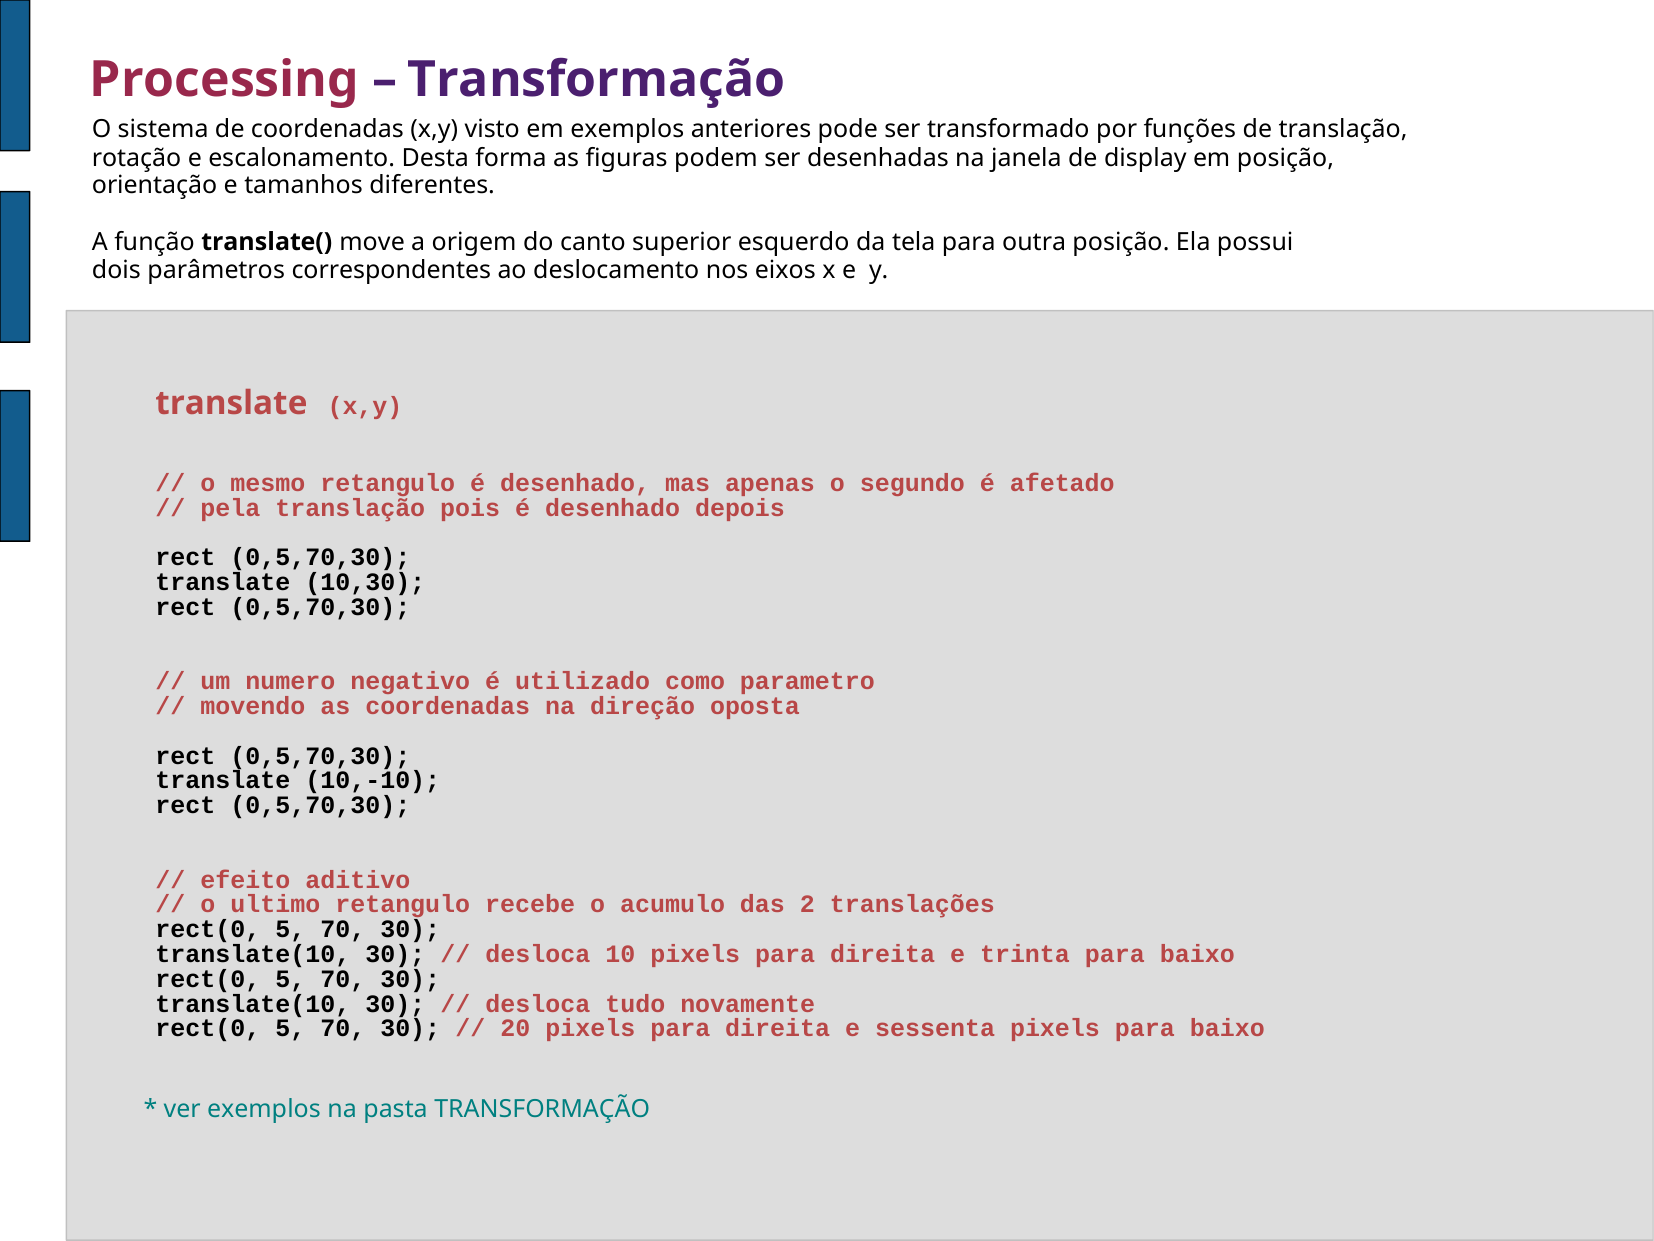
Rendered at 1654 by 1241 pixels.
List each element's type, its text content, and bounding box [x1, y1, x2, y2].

text_box translate (x,y) // o mesmo retangulo é desenhado, mas apenas o segundo é afetado // pela translação pois é desenhado depois rect (0,5,70,30); translate (10,30); rect (0,5,70,30); // um numero negativo é utilizado como parametro // movendo as coordenadas na direção oposta rect (0,5,70,30); translate (10,-10); rect (0,5,70,30); // efeito aditivo // o ultimo retangulo recebe o acumulo das 2 translações rect(0, 5, 70, 30); translate(10, 30); // desloca 10 pixels para direita e trinta para baixo rect(0, 5, 70, 30); translate(10, 30); // desloca tudo novamente rect(0, 5, 70, 30); // 20 pixels para direita e sessenta pixels para baixo [140, 374, 1576, 1234]
text_box Processing – Transformação [75, 37, 1501, 113]
text_box O sistema de coordenadas (x,y) visto em exemplos anteriores pode ser transformado por funções de translação, rotação e escalonamento. Desta forma as figuras podem ser desenhadas na janela de display em posição, orientação e tamanhos diferentes. A função translate() move a origem do canto superior esquerdo da tela para outra posição. Ela possui dois parâmetros correspondentes ao deslocamento nos eixos x e y. [77, 106, 1527, 301]
text_box * ver exemplos na pasta TRANSFORMAÇÃO [128, 1084, 1276, 1131]
